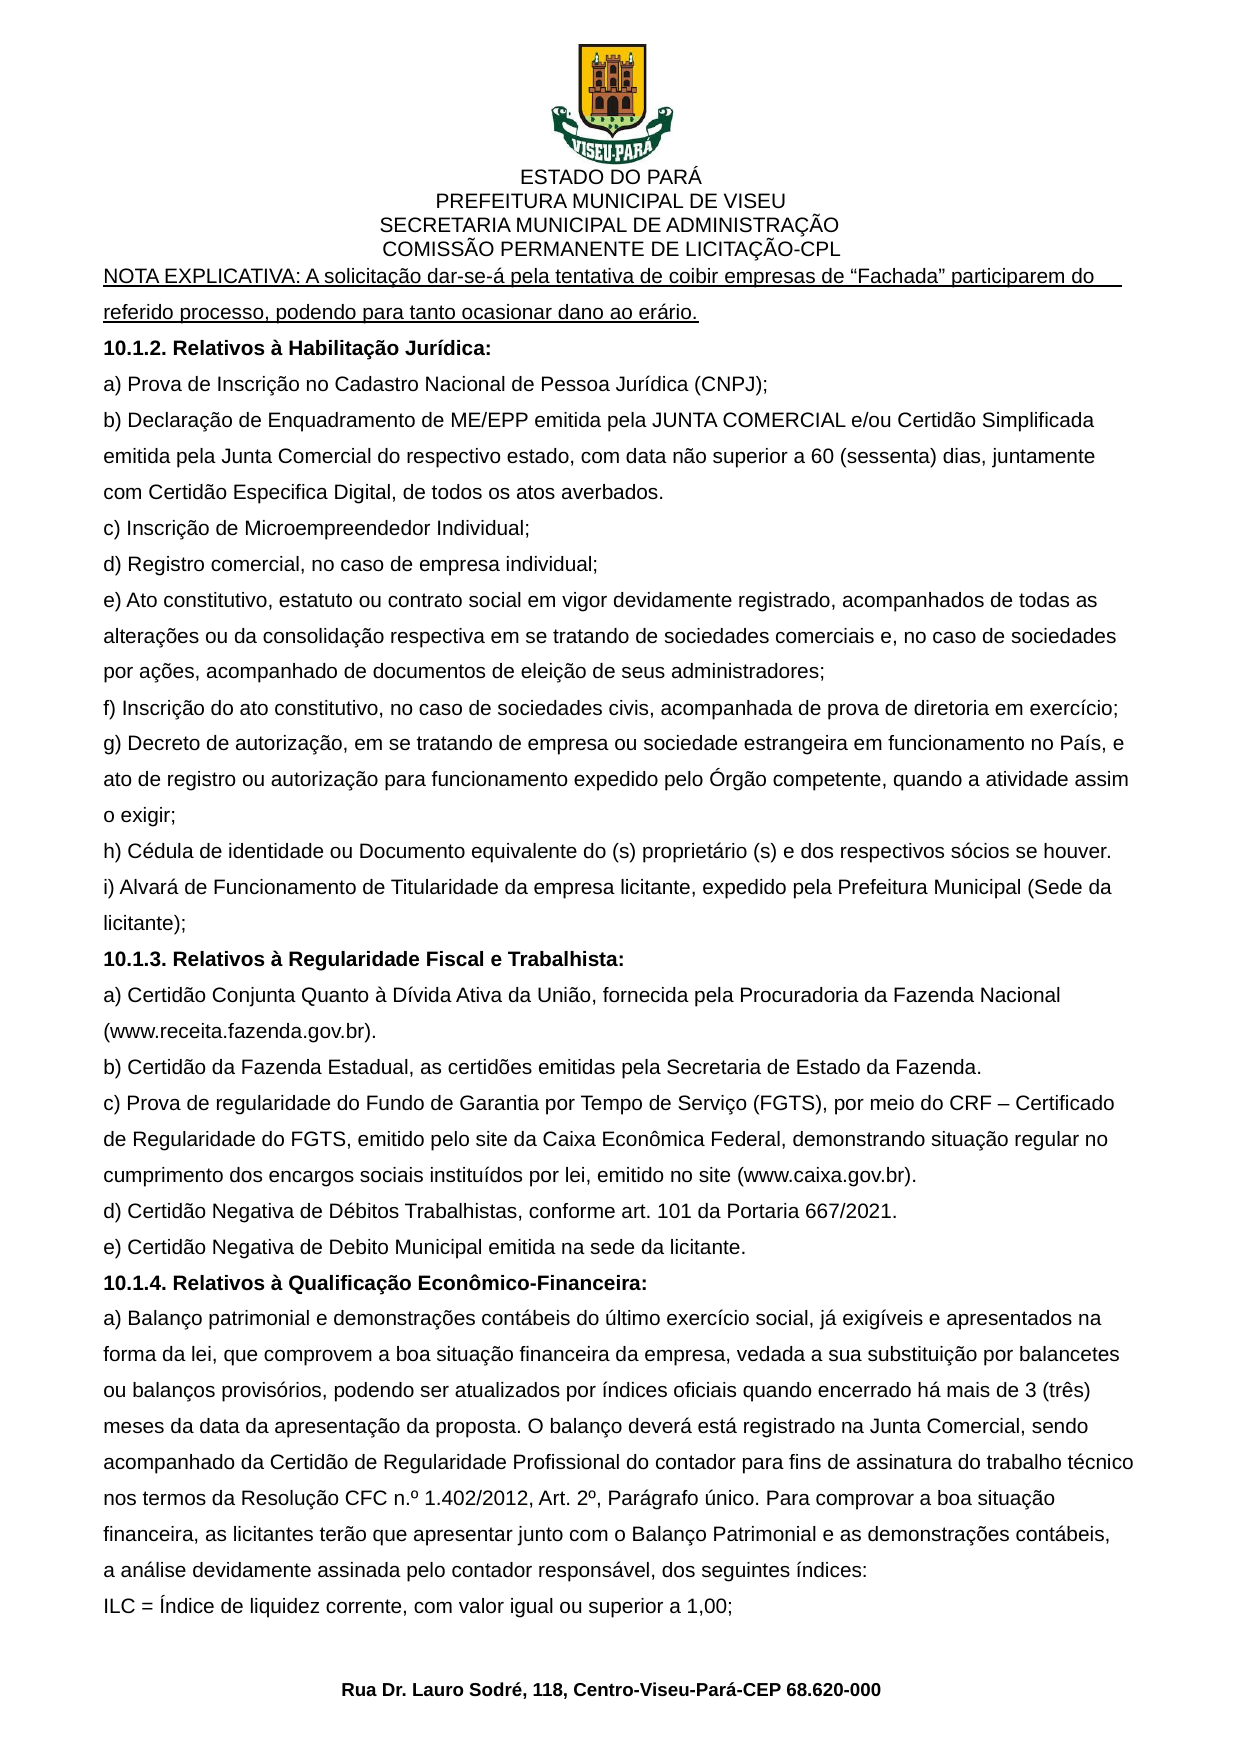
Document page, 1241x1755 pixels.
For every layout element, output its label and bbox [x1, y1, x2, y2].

picture [551, 44, 674, 165]
